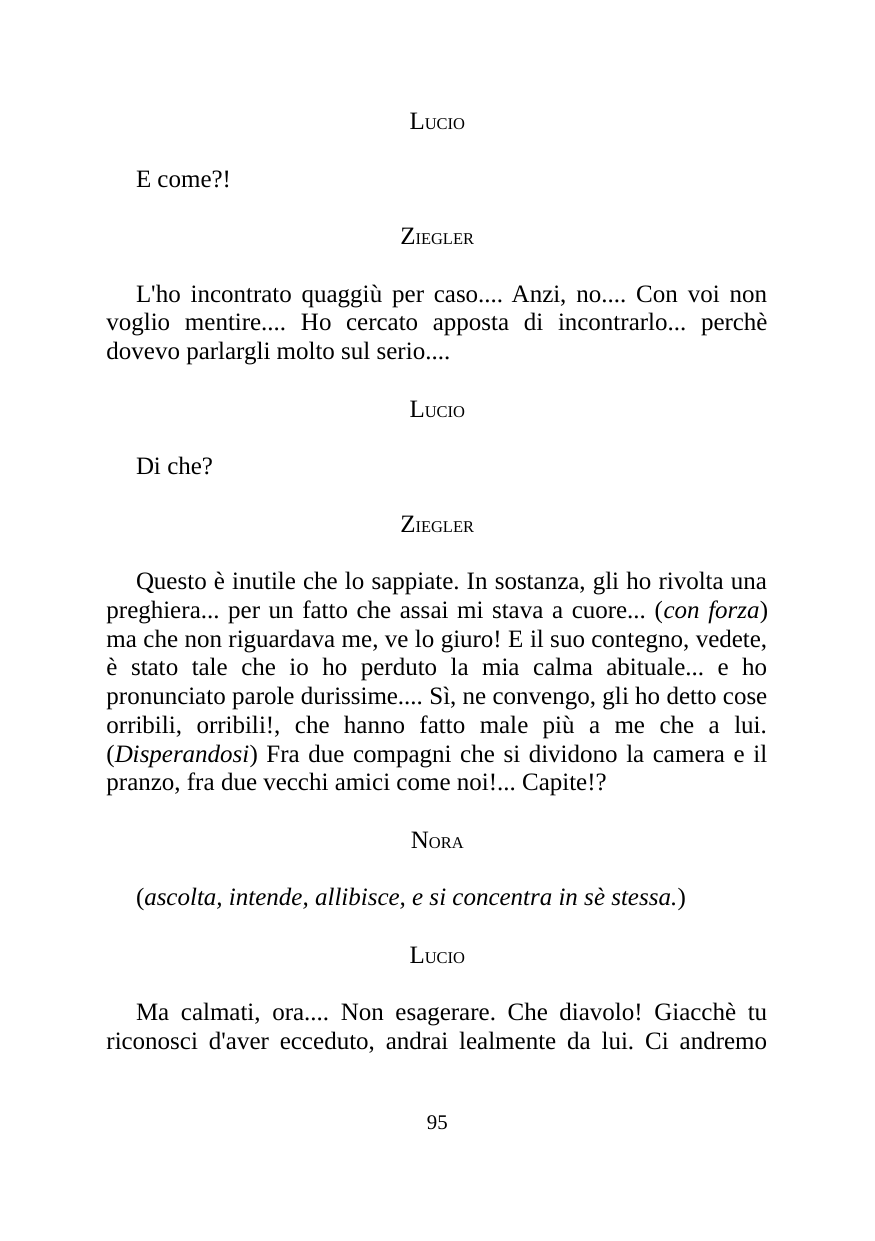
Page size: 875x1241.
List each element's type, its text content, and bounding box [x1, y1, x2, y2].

text L'ho incontrato quaggiù per caso.... Anzi, no.... Con voi non voglio mentire.... Ho cercato apposta di incontrarlo... perchè dovevo parlargli molto sul serio.... [106, 279, 768, 365]
text Ziegler [106, 221, 768, 250]
text E come?! [106, 164, 768, 192]
text Lucio [106, 106, 768, 135]
text (ascolta, intende, allibisce, e si concentra in sè stessa.) [106, 882, 768, 911]
text Questo è inutile che lo sappiate. In sostanza, gli ho rivolta una preghiera... per un fatto che assai mi stava a cuore... (con forza) ma che non riguardava me, ve lo giuro! E il suo contegno, vedete, è stato tale che io ho perduto la mia calma abituale... e ho pronunciato parole durissime.... Sì, ne convengo, gli ho detto cose orribili, orribili!, che hanno fatto male più a me che a lui. (Disperandosi) Fra due compagni che si dividono la camera e il pranzo, fra due vecchi amici come noi!... Capite!? [106, 566, 768, 796]
text Ziegler [106, 509, 768, 537]
text Lucio [106, 940, 768, 969]
text Lucio [106, 394, 768, 422]
text Nora [106, 825, 768, 854]
text Ma calmati, ora.... Non esagerare. Che diavolo! Giacchè tu riconosci d'aver ecceduto, andrai lealmente da lui. Ci andremo [106, 997, 768, 1055]
text Di che? [106, 451, 768, 480]
